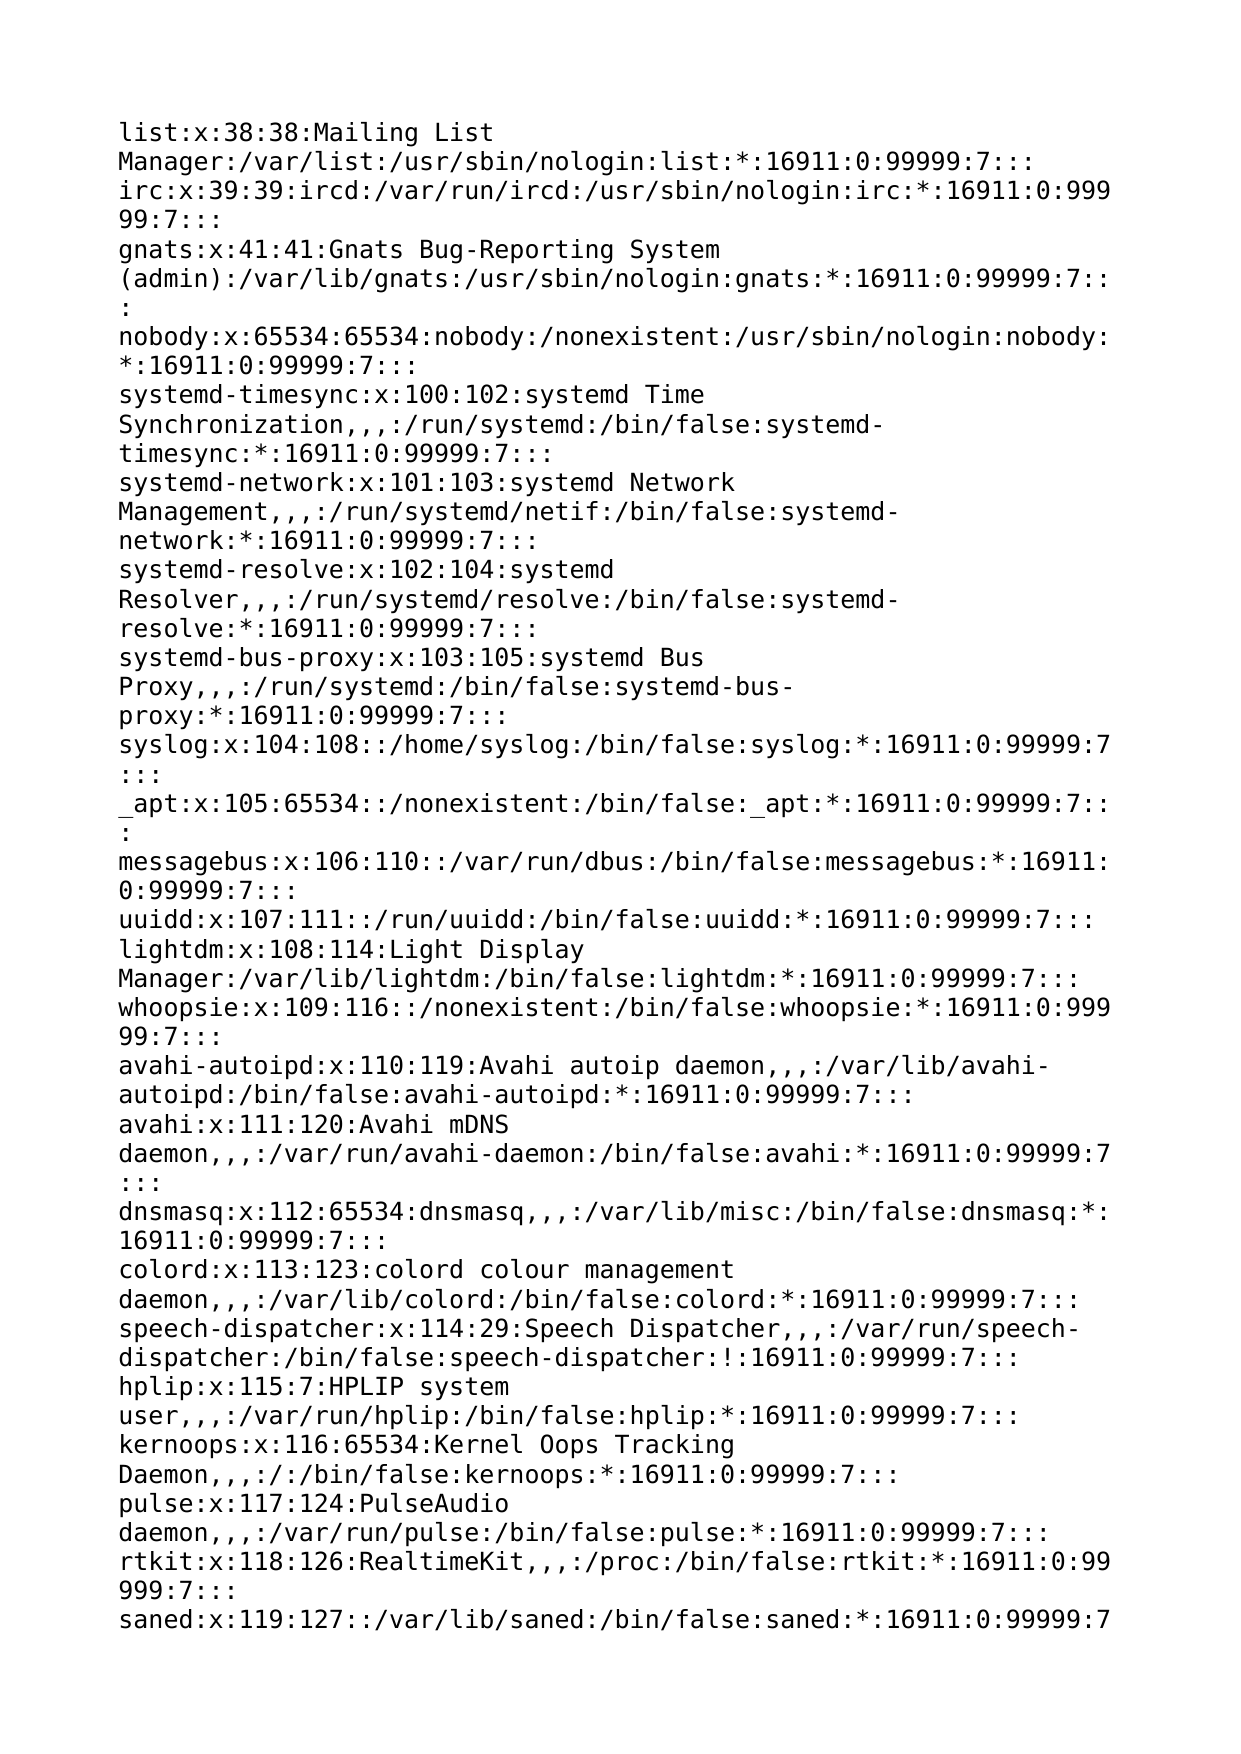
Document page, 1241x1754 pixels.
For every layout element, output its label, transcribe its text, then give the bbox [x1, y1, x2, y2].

text list:x:38:38:Mailing List Manager:/var/list:/usr/sbin/nologin:list:*:16911:0:99999:7::: irc:x:39:39:ircd:/var/run/ircd:/usr/sbin/nologin:irc:*:16911:0:99999:7::: gnats:x:41:41:Gnats Bug-Reporting System (admin):/var/lib/gnats:/usr/sbin/nologin:gnats:*:16911:0:99999:7::: nobody:x:65534:65534:nobody:/nonexistent:/usr/sbin/nologin:nobody:*:16911:0:99999:7::: systemd-timesync:x:100:102:systemd Time Synchronization,,,:/run/systemd:/bin/false:systemd-timesync:*:16911:0:99999:7::: systemd-network:x:101:103:systemd Network Management,,,:/run/systemd/netif:/bin/false:systemd-network:*:16911:0:99999:7::: systemd-resolve:x:102:104:systemd Resolver,,,:/run/systemd/resolve:/bin/false:systemd-resolve:*:16911:0:99999:7::: systemd-bus-proxy:x:103:105:systemd Bus Proxy,,,:/run/systemd:/bin/false:systemd-bus-proxy:*:16911:0:99999:7::: syslog:x:104:108::/home/syslog:/bin/false:syslog:*:16911:0:99999:7::: _apt:x:105:65534::/nonexistent:/bin/false:_apt:*:16911:0:99999:7::: messagebus:x:106:110::/var/run/dbus:/bin/false:messagebus:*:16911:0:99999:7::: uuidd:x:107:111::/run/uuidd:/bin/false:uuidd:*:16911:0:99999:7::: lightdm:x:108:114:Light Display Manager:/var/lib/lightdm:/bin/false:lightdm:*:16911:0:99999:7::: whoopsie:x:109:116::/nonexistent:/bin/false:whoopsie:*:16911:0:99999:7::: avahi-autoipd:x:110:119:Avahi autoip daemon,,,:/var/lib/avahi-autoipd:/bin/false:avahi-autoipd:*:16911:0:99999:7::: avahi:x:111:120:Avahi mDNS daemon,,,:/var/run/avahi-daemon:/bin/false:avahi:*:16911:0:99999:7::: dnsmasq:x:112:65534:dnsmasq,,,:/var/lib/misc:/bin/false:dnsmasq:*:16911:0:99999:7::: colord:x:113:123:colord colour management daemon,,,:/var/lib/colord:/bin/false:colord:*:16911:0:99999:7::: speech-dispatcher:x:114:29:Speech Dispatcher,,,:/var/run/speech-dispatcher:/bin/false:speech-dispatcher:!:16911:0:99999:7::: hplip:x:115:7:HPLIP system user,,,:/var/run/hplip:/bin/false:hplip:*:16911:0:99999:7::: kernoops:x:116:65534:Kernel Oops Tracking Daemon,,,:/:/bin/false:kernoops:*:16911:0:99999:7::: pulse:x:117:124:PulseAudio daemon,,,:/var/run/pulse:/bin/false:pulse:*:16911:0:99999:7::: rtkit:x:118:126:RealtimeKit,,,:/proc:/bin/false:rtkit:*:16911:0:99999:7::: saned:x:119:127::/var/lib/saned:/bin/false:saned:*:16911:0:99999:7 [118, 118, 1122, 1635]
